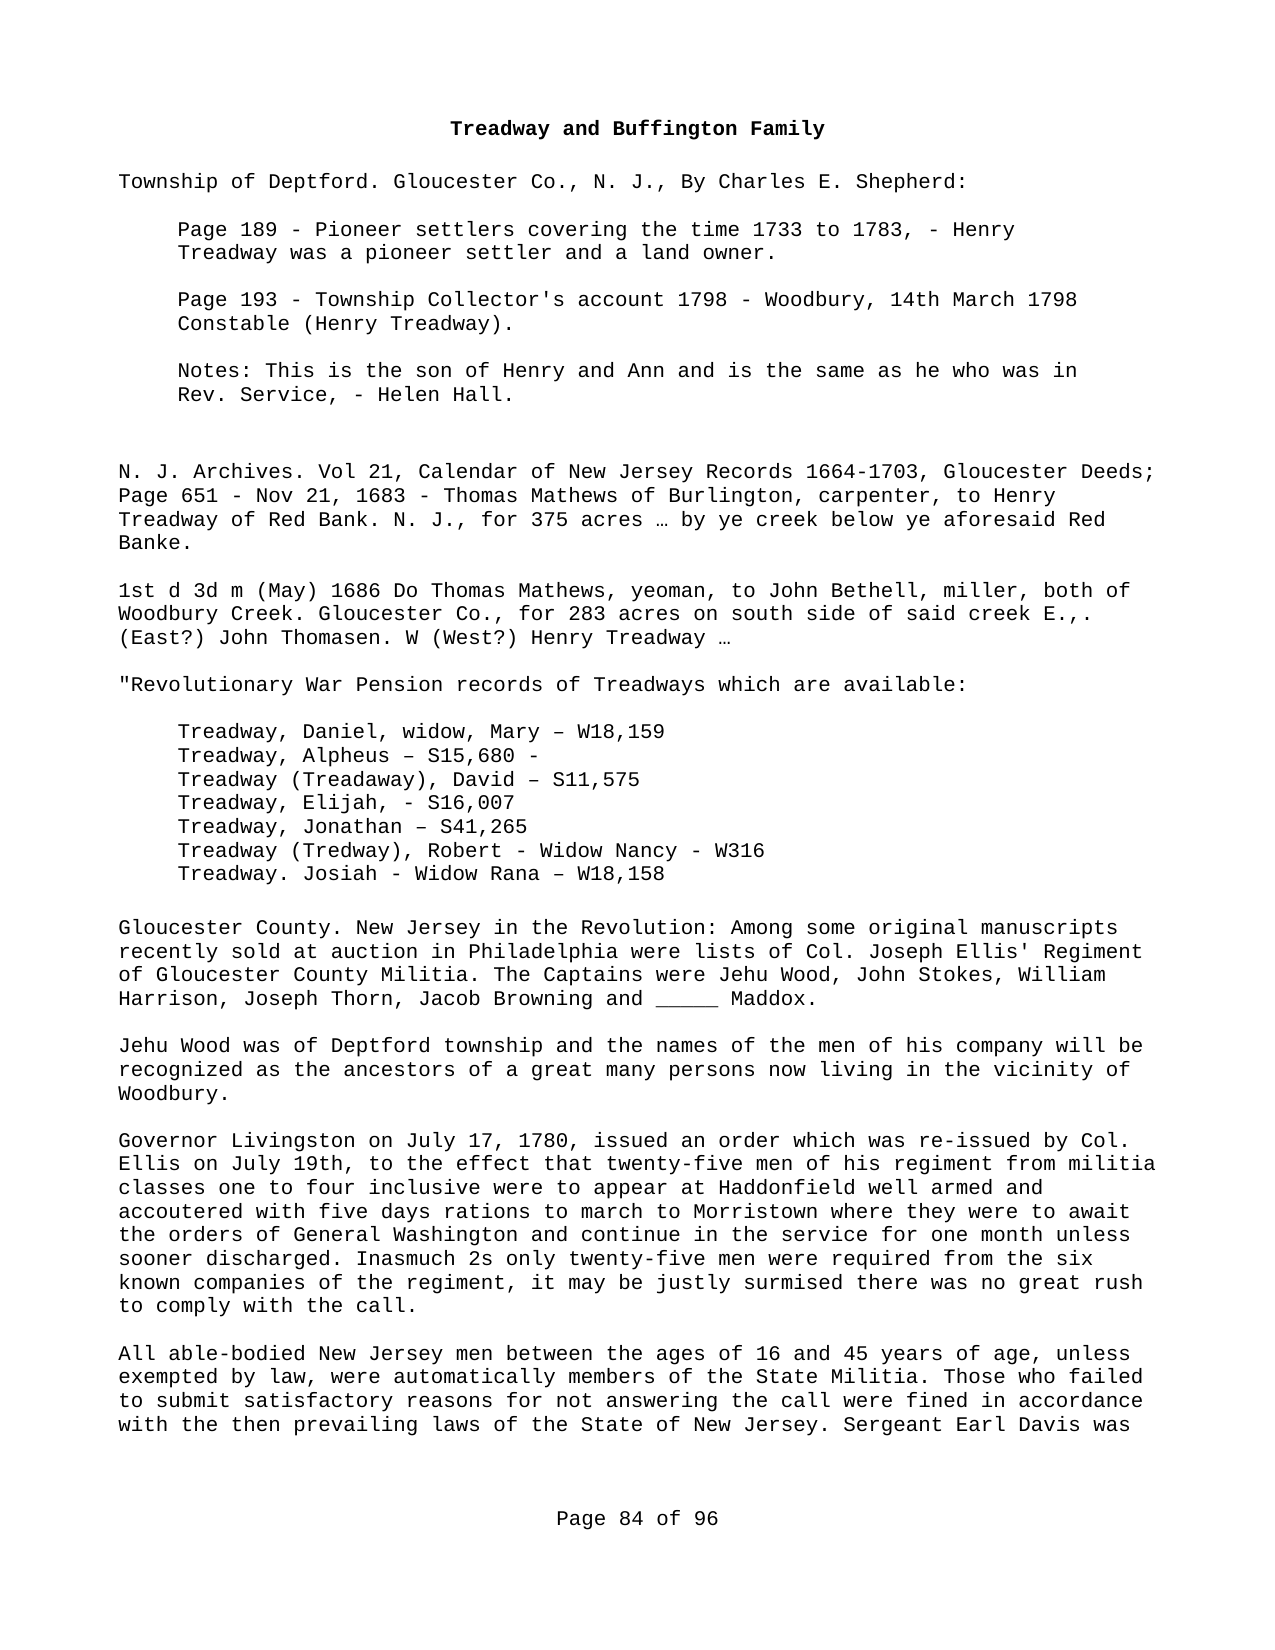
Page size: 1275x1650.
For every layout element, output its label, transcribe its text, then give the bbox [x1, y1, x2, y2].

text Treadway (Treadaway), David – S11,575 [177, 769, 1098, 792]
text 1st d 3d m (May) 1686 Do Thomas Mathews, yeoman, to John Bethell, miller, both of Woodbury Creek. Gloucester Co., for 283 acres on south side of said creek E.,.(East?) John Thomasen. W (West?) Henry Treadway … [118, 579, 1157, 651]
text Treadway (Tredway), Robert - Widow Nancy - W316 [177, 840, 1098, 863]
text Page 193 - Township Collector's account 1798 - Woodbury, 14th March 1798 Constable (Henry Treadway). [177, 289, 1098, 337]
text Governor Livingston on July 17, 1780, issued an order which was re-issued by Col. Ellis on July 19th, to the effect that twenty-five men of his regiment from militia classes one to four inclusive were to appear at Haddonfield well armed and accoutered with five days rations to march to Morristown where they were to await the orders of General Washington and continue in the service for one month unless sooner discharged. Inasmuch 2s only twenty-five men were required from the six known companies of the regiment, it may be justly surmised there was no great rush to comply with the call. [118, 1130, 1157, 1319]
text All able-bodied New Jersey men between the ages of 16 and 45 years of age, unless exempted by law, were automatically members of the State Militia. Those who failed to submit satisfactory reasons for not answering the call were fined in accordance with the then prevailing laws of the State of New Jersey. Sergeant Earl Davis was [118, 1343, 1157, 1437]
text Treadway, Alpheus – S15,680 - [177, 745, 1098, 769]
text Jehu Wood was of Deptford township and the names of the men of his company will be recognized as the ancestors of a great many persons now living in the vicinity of Woodbury. [118, 1035, 1157, 1106]
text "Revolutionary War Pension records of Treadways which are available: [118, 674, 1157, 698]
text N. J. Archives. Vol 21, Calendar of New Jersey Records 1664-1703, Gloucester Deeds; Page 651 - Nov 21, 1683 - Thomas Mathews of Burlington, carpenter, to Henry Treadway of Red Bank. N. J., for 375 acres … by ye creek below ye aforesaid Red Banke. [118, 461, 1157, 556]
text Page 189 - Pioneer settlers covering the time 1733 to 1783, - Henry Treadway was a pioneer settler and a land owner. [177, 218, 1098, 266]
text Township of Deptford. Gloucester Co., N. J., By Charles E. Shepherd: [118, 171, 1157, 195]
text Treadway, Elijah, - S16,007 [177, 792, 1098, 816]
text Treadway. Josiah - Widow Rana – W18,158 [177, 863, 1098, 887]
text Gloucester County. New Jersey in the Revolution: Among some original manuscripts recently sold at auction in Philadelphia were lists of Col. Joseph Ellis' Regiment of Gloucester County Militia. The Captains were Jehu Wood, John Stokes, William Harrison, Joseph Thorn, Jacob Browning and _____ Maddox. [118, 917, 1157, 1012]
text Treadway, Jonathan – S41,265 [177, 816, 1098, 840]
text Notes: This is the son of Henry and Ann and is the same as he who was in Rev. Service, - Helen Hall. [177, 360, 1098, 408]
text Treadway, Daniel, widow, Mary – W18,159 [177, 721, 1098, 745]
